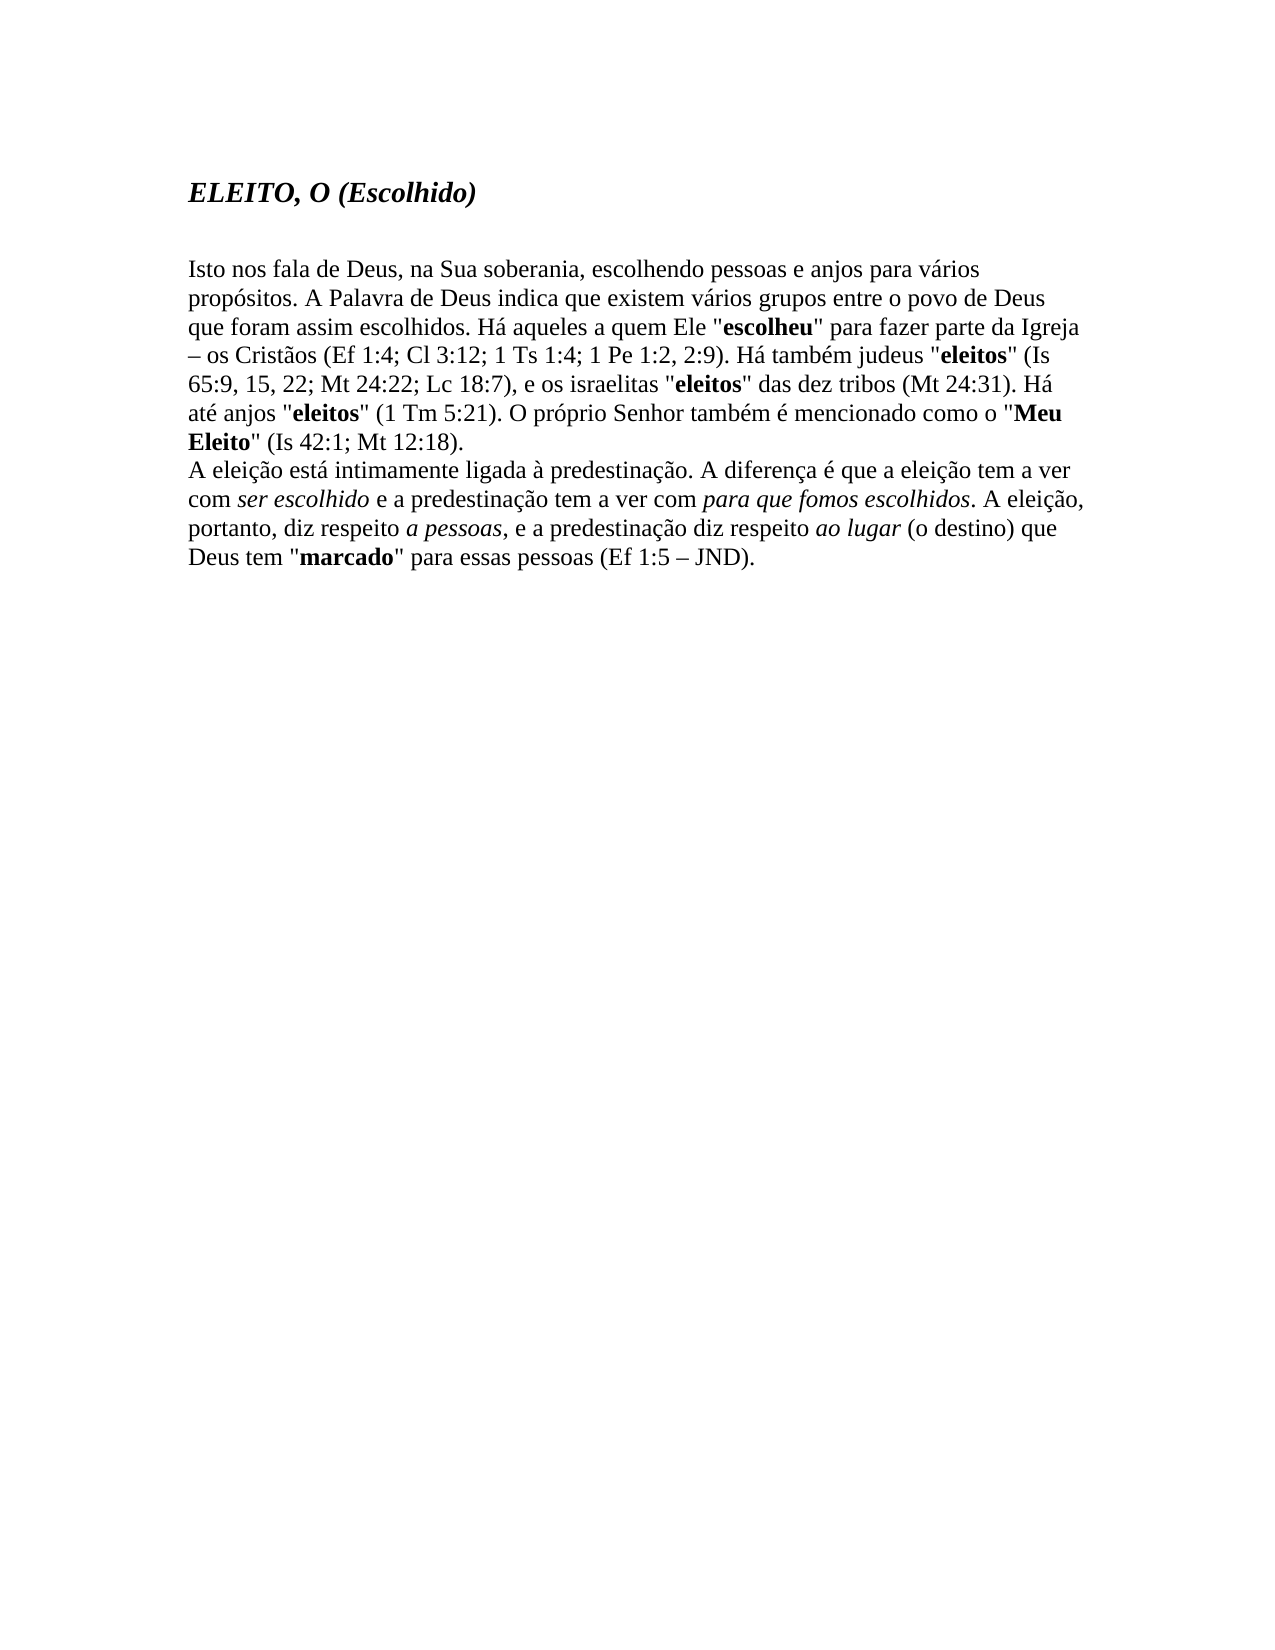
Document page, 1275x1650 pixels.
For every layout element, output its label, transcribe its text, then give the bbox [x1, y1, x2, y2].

text Isto nos fala de Deus, na Sua soberania, escolhendo pessoas e anjos para vários propósitos. A Palavra de Deus indica que existem vários grupos entre o povo de Deus que foram assim escolhidos. Há aqueles a quem Ele "escolheu" para fazer parte da Igreja – os Cristãos (Ef 1:4; Cl 3:12; 1 Ts 1:4; 1 Pe 1:2, 2:9). Há também judeus "eleitos" (Is 65:9, 15, 22; Mt 24:22; Lc 18:7), e os israelitas "eleitos" das dez tribos (Mt 24:31). Há até anjos "eleitos" (1 Tm 5:21). O próprio Senhor também é mencionado como o "Meu Eleito" (Is 42:1; Mt 12:18). [188, 254, 1087, 456]
subtitle ELEITO, O (Escolhido) [188, 175, 1087, 208]
text A eleição está intimamente ligada à predestinação. A diferença é que a eleição tem a ver com ser escolhido e a predestinação tem a ver com para que fomos escolhidos. A eleição, portanto, diz respeito a pessoas, e a predestinação diz respeito ao lugar (o destino) que Deus tem "marcado" para essas pessoas (Ef 1:5 – JND). [188, 456, 1087, 571]
